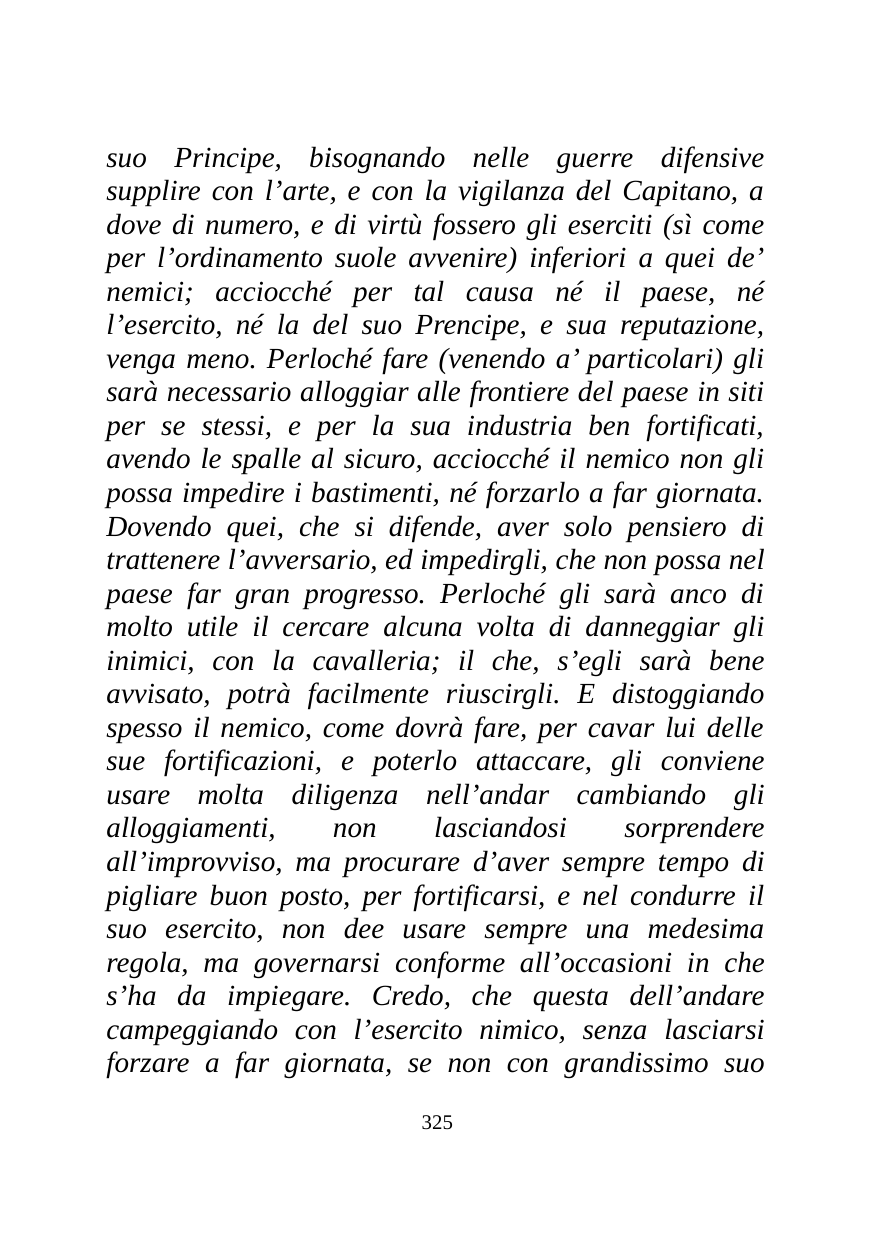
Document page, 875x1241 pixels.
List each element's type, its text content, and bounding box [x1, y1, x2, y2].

text suo Principe, bisognando nelle guerre difensive supplire con l’arte, e con la vigilanza del Capitano, a dove di numero, e di virtù fossero gli eserciti (sì come per l’ordinamento suole avvenire) inferiori a quei de’ nemici; acciocché per tal causa né il paese, né l’esercito, né la del suo Prencipe, e sua reputazione, venga meno. Perloché fare (venendo a’ particolari) gli sarà necessario alloggiar alle frontiere del paese in siti per se stessi, e per la sua industria ben fortificati, avendo le spalle al sicuro, acciocché il nemico non gli possa impedire i bastimenti, né forzarlo a far giornata. Dovendo quei, che si difende, aver solo pensiero di trattenere l’avversario, ed impedirgli, che non possa nel paese far gran progresso. Perloché gli sarà anco di molto utile il cercare alcuna volta di danneggiar gli inimici, con la cavalleria; il che, s’egli sarà bene avvisato, potrà facilmente riuscirgli. E distoggiando spesso il nemico, come dovrà fare, per cavar lui delle sue fortificazioni, e poterlo attaccare, gli conviene usare molta diligenza nell’andar cambiando gli alloggiamenti, non lasciandosi sorprendere all’improvviso, ma procurare d’aver sempre tempo di pigliare buon posto, per fortificarsi, e nel condurre il suo esercito, non dee usare sempre una medesima regola, ma governarsi conforme all’occasioni in che s’ha da impiegare. Credo, che questa dell’andare campeggiando con l’esercito nimico, senza lasciarsi forzare a far giornata, se non con grandissimo suo [106, 140, 768, 1079]
